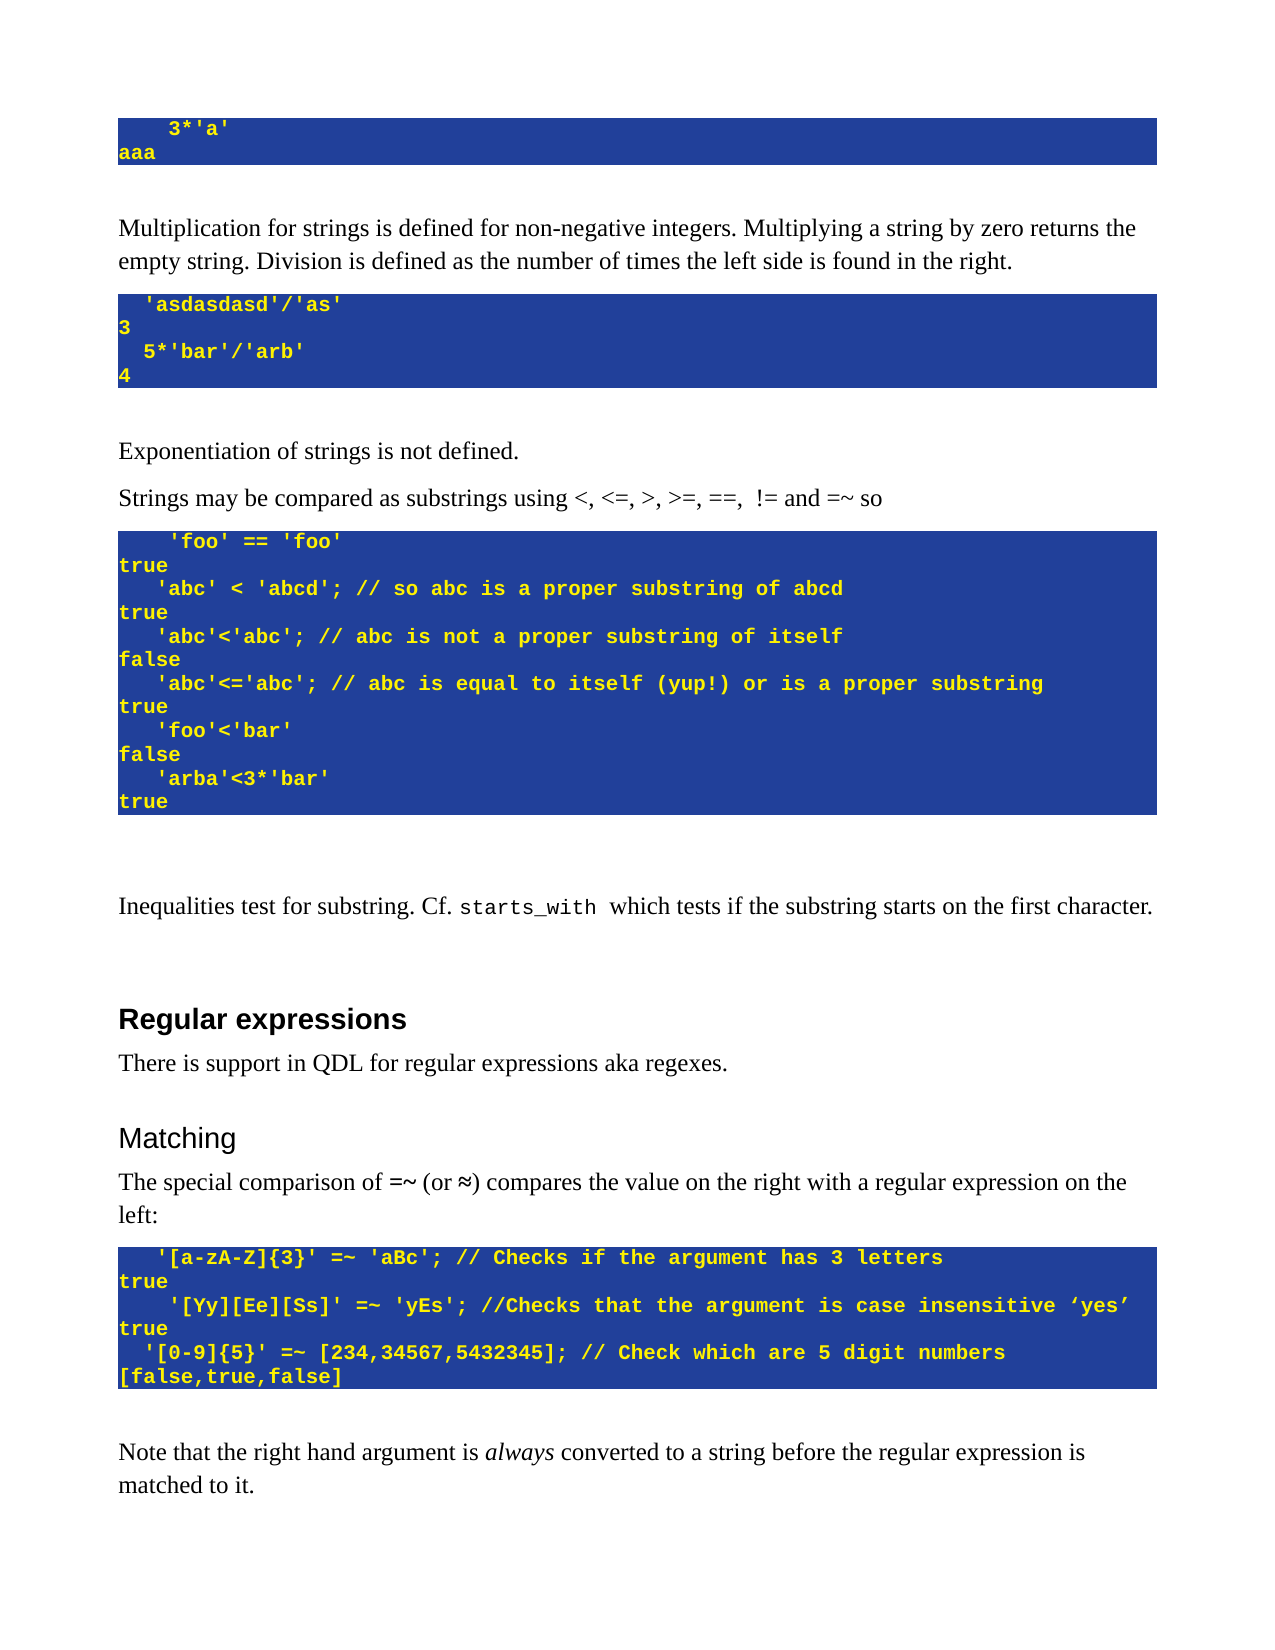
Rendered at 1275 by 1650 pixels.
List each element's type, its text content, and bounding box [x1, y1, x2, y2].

text true [118, 1318, 1157, 1342]
text true [118, 1271, 1157, 1295]
text 'abc'<'abc'; // abc is not a proper substring of itself [118, 626, 1157, 649]
text The special comparison of =~ (or ≈) compares the value on the right with a regular expression on the left: [118, 1167, 1157, 1228]
text '[0-9]{5}' =~ [234,34567,5432345]; // Check which are 5 digit numbers [118, 1342, 1157, 1366]
text 'foo'<'bar' [118, 720, 1157, 744]
text 5*'bar'/'arb' [118, 341, 1157, 364]
text 3 [118, 317, 1157, 341]
text 'asdasdasd'/'as' [118, 294, 1157, 317]
text false [118, 649, 1157, 673]
text true [118, 791, 1157, 815]
text true [118, 602, 1157, 626]
text 'foo' == 'foo' [118, 531, 1157, 555]
text Strings may be compared as substrings using <, <=, >, >=, ==, != and =~ so [118, 483, 1157, 512]
text Note that the right hand argument is always converted to a string before the regular expression is matched to it. [118, 1437, 1157, 1499]
text '[a-zA-Z]{3}' =~ 'aBc'; // Checks if the argument has 3 letters [118, 1247, 1157, 1271]
text 'abc'<='abc'; // abc is equal to itself (yup!) or is a proper substring [118, 673, 1157, 697]
text There is support in QDL for regular expressions aka regexes. [118, 1048, 1157, 1077]
text true [118, 697, 1157, 720]
text 'abc' < 'abcd'; // so abc is a proper substring of abcd [118, 578, 1157, 602]
text 4 [118, 364, 1157, 388]
text 3*'a' [118, 118, 1157, 142]
text true [118, 555, 1157, 578]
text 'arba'<3*'bar' [118, 767, 1157, 791]
subtitle Matching [118, 1121, 1157, 1154]
text Inequalities test for substring. Cf. starts_with which tests if the substring starts on the first character. [118, 891, 1157, 921]
text false [118, 744, 1157, 767]
text Multiplication for strings is defined for non-negative integers. Multiplying a string by zero returns the empty string. Division is defined as the number of times the left side is found in the right. [118, 213, 1157, 275]
text Exponentiation of strings is not defined. [118, 436, 1157, 464]
text [false,true,false] [118, 1366, 1157, 1389]
text aaa [118, 142, 1157, 165]
text '[Yy][Ee][Ss]' =~ 'yEs'; //Checks that the argument is case insensitive ‘yes’ [118, 1295, 1157, 1318]
subtitle Regular expressions [118, 1002, 1157, 1036]
